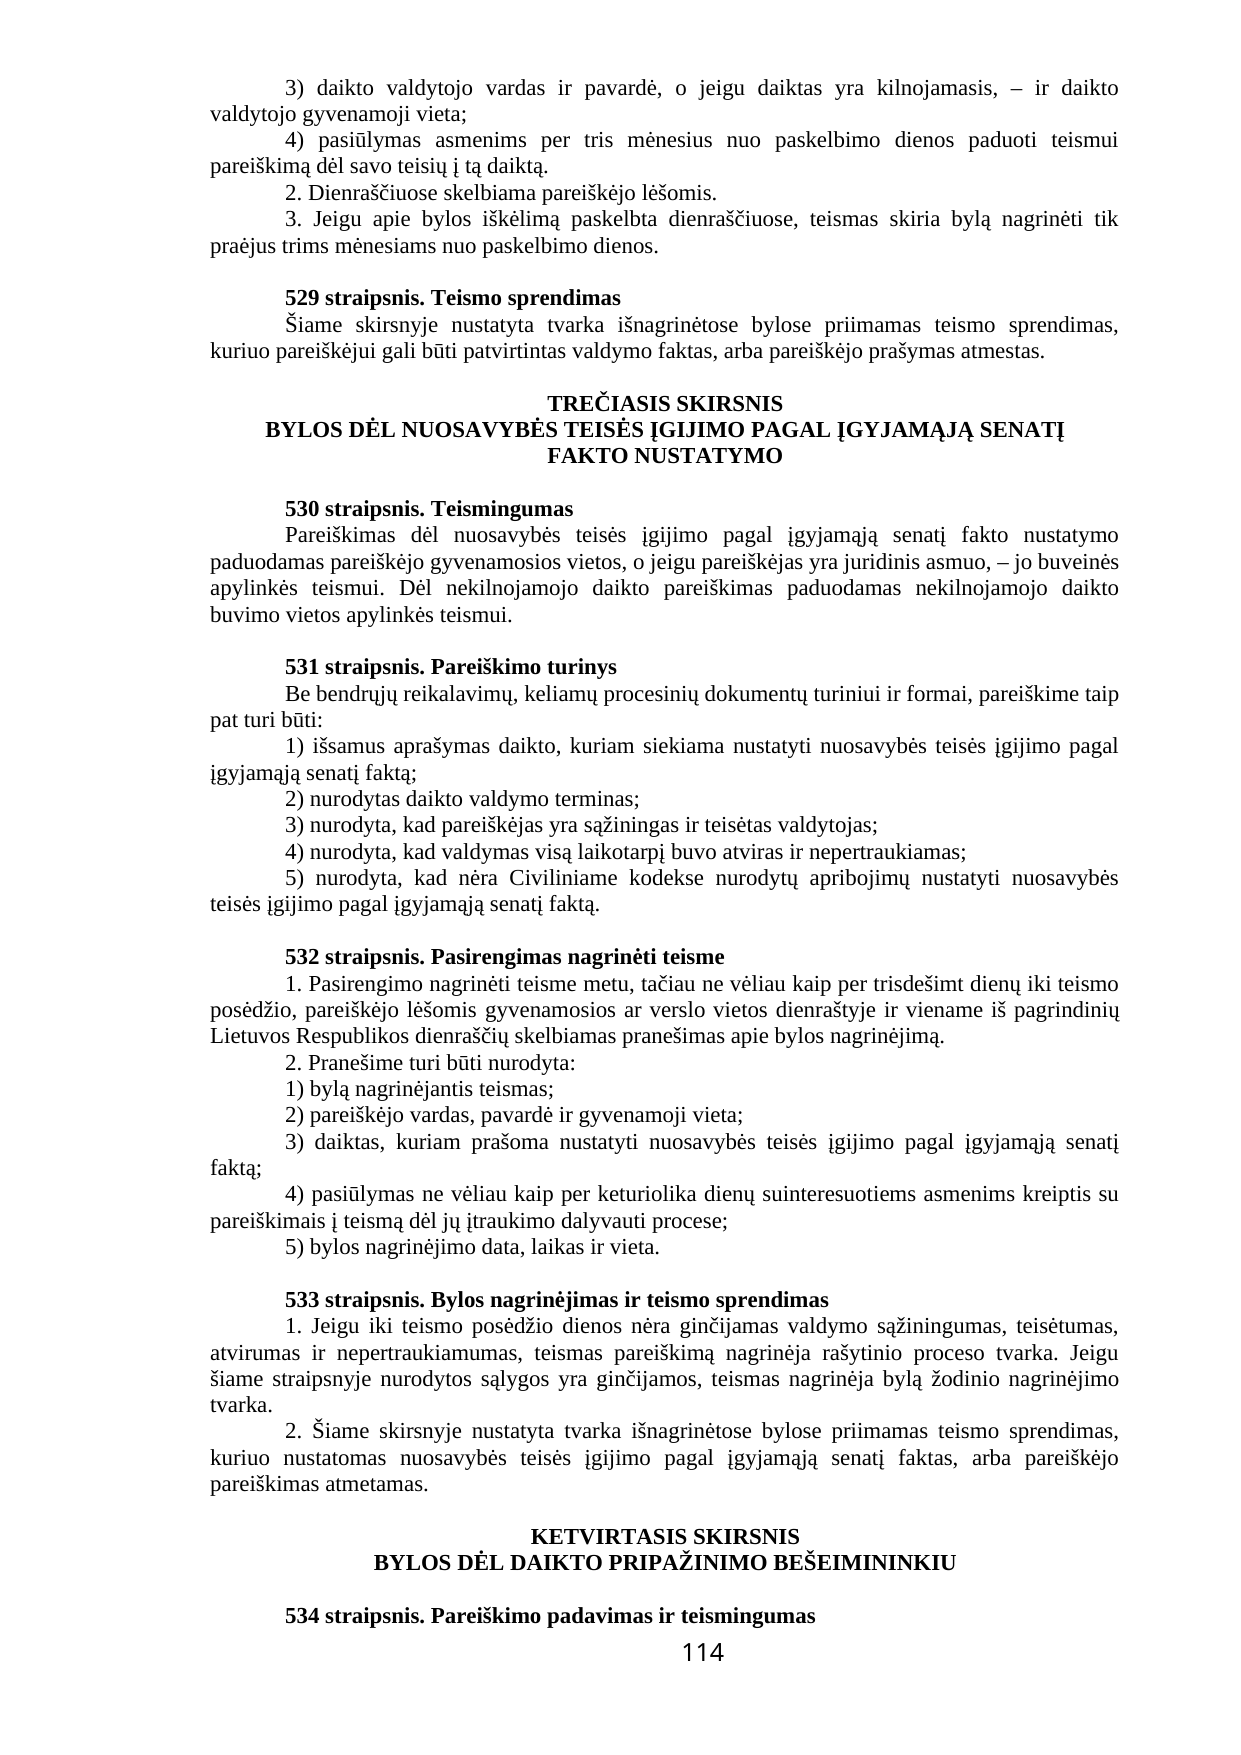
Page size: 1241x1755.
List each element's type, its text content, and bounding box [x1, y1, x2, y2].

subtitle BYLOS DĖL DaiKTO pripažinimO bešeimininkiu [210, 1549, 1120, 1576]
text 4) nurodyta, kad valdymas visą laikotarpį buvo atviras ir nepertraukiamas; [210, 838, 1120, 864]
text 531 straipsnis. Pareiškimo turinys [210, 653, 1120, 680]
text 1) išsamus aprašymas daikto, kuriam siekiama nustatyti nuosavybės teisės įgijimo pagal įgyjamąją senatį faktą; [210, 732, 1120, 785]
text 532 straipsnis. Pasirengimas nagrinėti teisme [210, 943, 1120, 969]
text 534 straipsnis. Pareiškimo padavimas ir teismingumas [210, 1602, 1120, 1628]
text 2) nurodytas daikto valdymo terminas; [210, 785, 1120, 811]
text 5) bylos nagrinėjimo data, laikas ir vieta. [210, 1233, 1120, 1259]
text 4) pasiūlymas ne vėliau kaip per keturiolika dienų suinteresuotiems asmenims kreiptis su pareiškimais į teismą dėl jų įtraukimo dalyvauti procese; [210, 1180, 1120, 1233]
text 4) pasiūlymas asmenims per tris mėnesius nuo paskelbimo dienos paduoti teismui pareiškimą dėl savo teisių į tą daiktą. [210, 126, 1120, 179]
text 3) nurodyta, kad pareiškėjas yra sąžiningas ir teisėtas valdytojas; [210, 811, 1120, 838]
text bYLOS DĖL Nuosavybės teisės įgijimo pagal įgyjamąją senatį [210, 416, 1120, 442]
text 2. Pranešime turi būti nurodyta: [210, 1049, 1120, 1075]
text 530 straipsnis. Teismingumas [210, 495, 1120, 522]
text 1. Pasirengimo nagrinėti teisme metu, tačiau ne vėliau kaip per trisdešimt dienų iki teismo posėdžio, pareiškėjo lėšomis gyvenamosios ar verslo vietos dienraštyje ir viename iš pagrindinių Lietuvos Respublikos dienraščių skelbiamas pranešimas apie bylos nagrinėjimą. [210, 969, 1120, 1049]
subtitle Trečiasis skirsnis [210, 390, 1120, 416]
text 2. Dienraščiuose skelbiama pareiškėjo lėšomis. [210, 179, 1120, 205]
text 3) daiktas, kuriam prašoma nustatyti nuosavybės teisės įgijimo pagal įgyjamąją senatį faktą; [210, 1128, 1120, 1180]
text 1. Jeigu iki teismo posėdžio dienos nėra ginčijamas valdymo sąžiningumas, teisėtumas, atvirumas ir nepertraukiamumas, teismas pareiškimą nagrinėja rašytinio proceso tvarka. Jeigu šiame straipsnyje nurodytos sąlygos yra ginčijamos, teismas nagrinėja bylą žodinio nagrinėjimo tvarka. [210, 1312, 1120, 1418]
text Šiame skirsnyje nustatyta tvarka išnagrinėtose bylose priimamas teismo sprendimas, kuriuo pareiškėjui gali būti patvirtintas valdymo faktas, arba pareiškėjo prašymas atmestas. [210, 311, 1120, 363]
text 1) bylą nagrinėjantis teismas; [210, 1075, 1120, 1101]
text 2) pareiškėjo vardas, pavardė ir gyvenamoji vieta; [210, 1101, 1120, 1128]
subtitle Ketvirtasis skirsnis [210, 1523, 1120, 1549]
text 3) daikto valdytojo vardas ir pavardė, o jeigu daiktas yra kilnojamasis, – ir daikto valdytojo gyvenamoji vieta; [210, 73, 1120, 126]
text 5) nurodyta, kad nėra Civiliniame kodekse nurodytų apribojimų nustatyti nuosavybės teisės įgijimo pagal įgyjamąją senatį faktą. [210, 864, 1120, 917]
text 2. Šiame skirsnyje nustatyta tvarka išnagrinėtose bylose priimamas teismo sprendimas, kuriuo nustatomas nuosavybės teisės įgijimo pagal įgyjamąją senatį faktas, arba pareiškėjo pareiškimas atmetamas. [210, 1418, 1120, 1497]
text 533 straipsnis. Bylos nagrinėjimas ir teismo sprendimas [210, 1286, 1120, 1312]
text 3. Jeigu apie bylos iškėlimą paskelbta dienraščiuose, teismas skiria bylą nagrinėti tik praėjus trims mėnesiams nuo paskelbimo dienos. [210, 205, 1120, 258]
text fakto NUSTATYMO [210, 442, 1120, 469]
text 529 straipsnis. Teismo sprendimas [210, 284, 1120, 311]
text Be bendrųjų reikalavimų, keliamų procesinių dokumentų turiniui ir formai, pareiškime taip pat turi būti: [210, 680, 1120, 732]
text Pareiškimas dėl nuosavybės teisės įgijimo pagal įgyjamąją senatį fakto nustatymo paduodamas pareiškėjo gyvenamosios vietos, o jeigu pareiškėjas yra juridinis asmuo, – jo buveinės apylinkės teismui. Dėl nekilnojamojo daikto pareiškimas paduodamas nekilnojamojo daikto buvimo vietos apylinkės teismui. [210, 522, 1120, 627]
